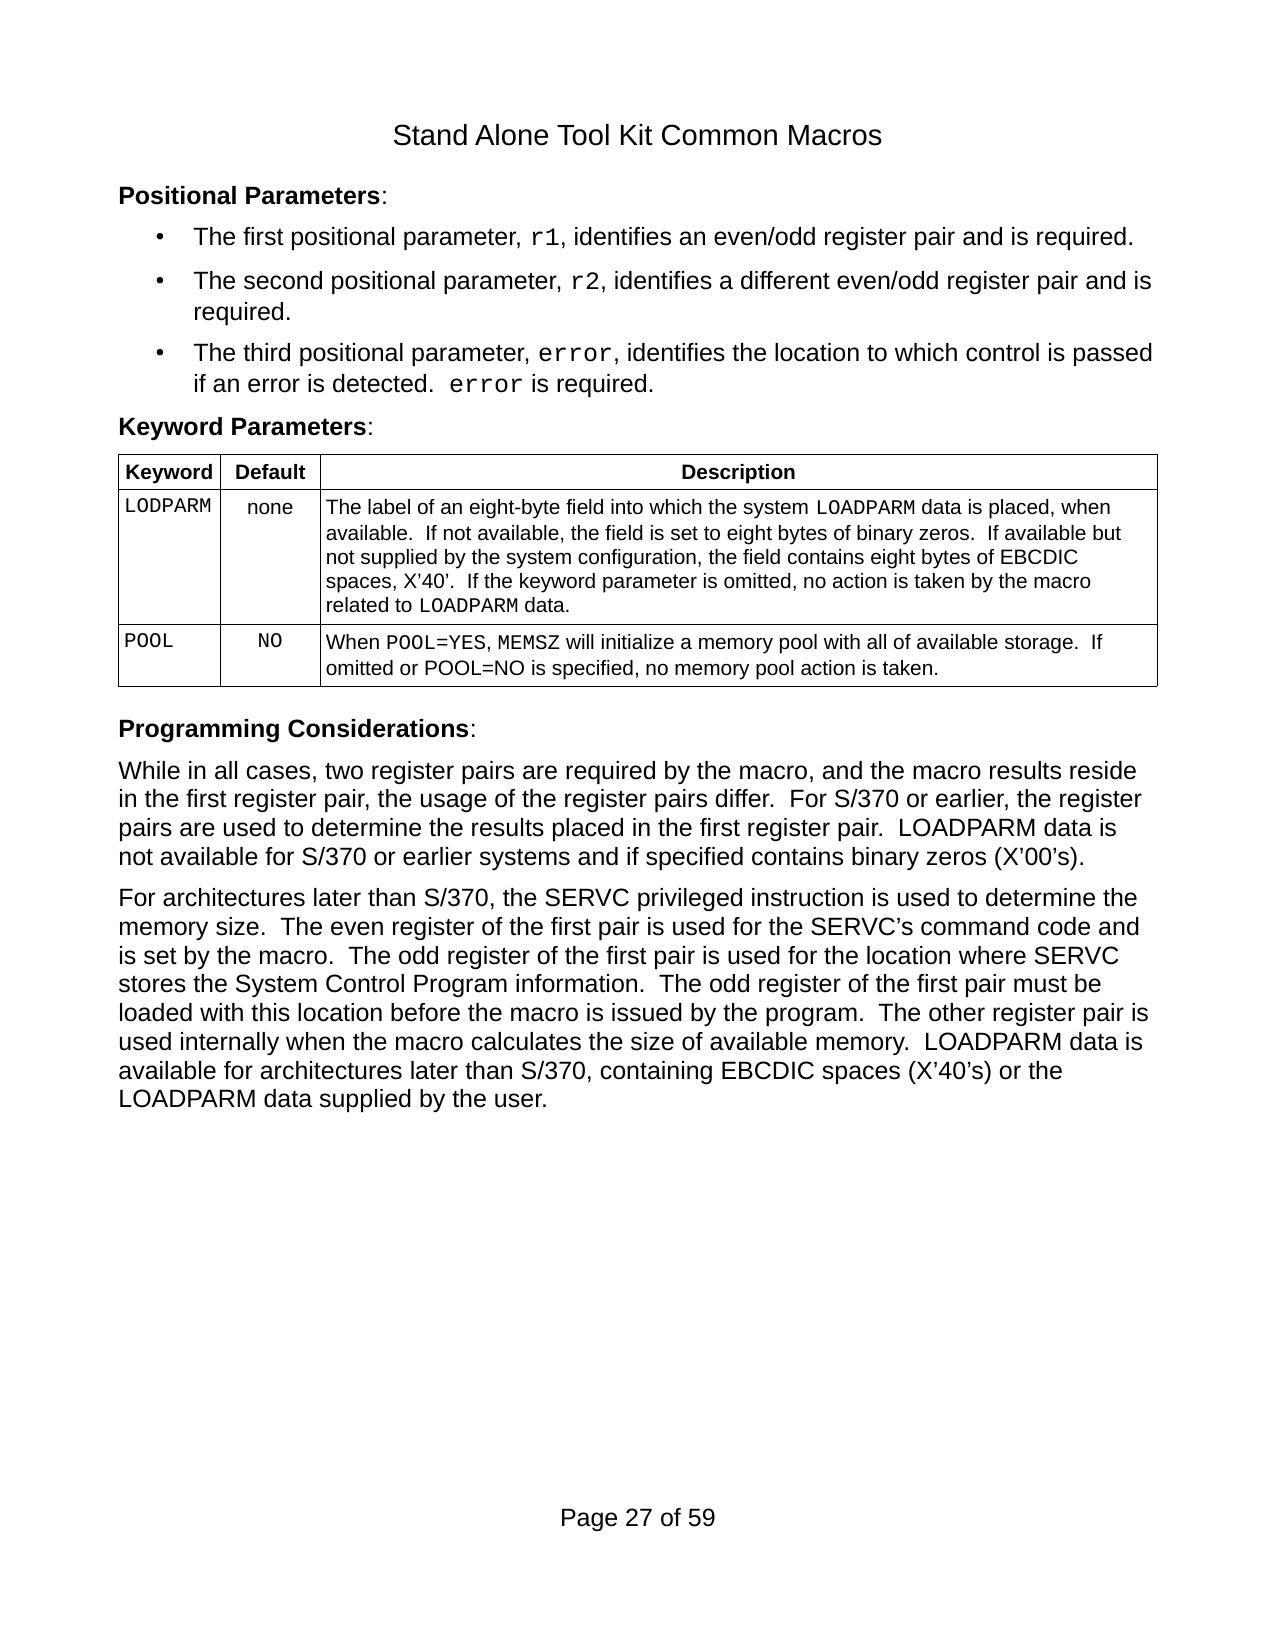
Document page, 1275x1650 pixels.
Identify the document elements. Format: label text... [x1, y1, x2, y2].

table_header Default [221, 455, 320, 489]
list The third positional parameter, error, identifies the location to which control is passed if an error is detected. error is required. [156, 338, 1157, 400]
list The first positional parameter, r1, identifies an even/odd register pair and is required. [156, 222, 1157, 253]
text Positional Parameters: [118, 181, 1157, 210]
table_cell POOL [119, 625, 220, 686]
text Programming Considerations: [118, 714, 1157, 743]
table_cell none [221, 490, 320, 624]
list The second positional parameter, r2, identifies a different even/odd register pair and is required. [156, 266, 1157, 326]
table_header Description [321, 455, 1157, 489]
table_cell When POOL=YES, MEMSZ will initialize a memory pool with all of available storage. If omitted or POOL=NO is specified, no memory pool action is taken. [321, 625, 1157, 686]
text For architectures later than S/370, the SERVC privileged instruction is used to determine the memory size. The even register of the first pair is used for the SERVC’s command code and is set by the macro. The odd register of the first pair is used for the location where SERVC stores the System Control Program information. The odd register of the first pair must be loaded with this location before the macro is issued by the program. The other register pair is used internally when the macro calculates the size of available memory. LOADPARM data is available for architectures later than S/370, containing EBCDIC spaces (X’40’s) or the LOADPARM data supplied by the user. [118, 883, 1157, 1113]
text Keyword Parameters: [118, 412, 1157, 441]
table_header Keyword [119, 455, 220, 489]
text While in all cases, two register pairs are required by the macro, and the macro results reside in the first register pair, the usage of the register pairs differ. For S/370 or earlier, the register pairs are used to determine the results placed in the first register pair. LOADPARM data is not available for S/370 or earlier systems and if specified contains binary zeros (X’00’s). [118, 756, 1157, 871]
table_cell NO [221, 625, 320, 686]
table_cell LODPARM [119, 490, 220, 624]
table_cell The label of an eight-byte field into which the system LOADPARM data is placed, when available. If not available, the field is set to eight bytes of binary zeros. If available but not supplied by the system configuration, the field contains eight bytes of EBCDIC spaces, X’40’. If the keyword parameter is omitted, no action is taken by the macro related to LOADPARM data. [321, 490, 1157, 624]
